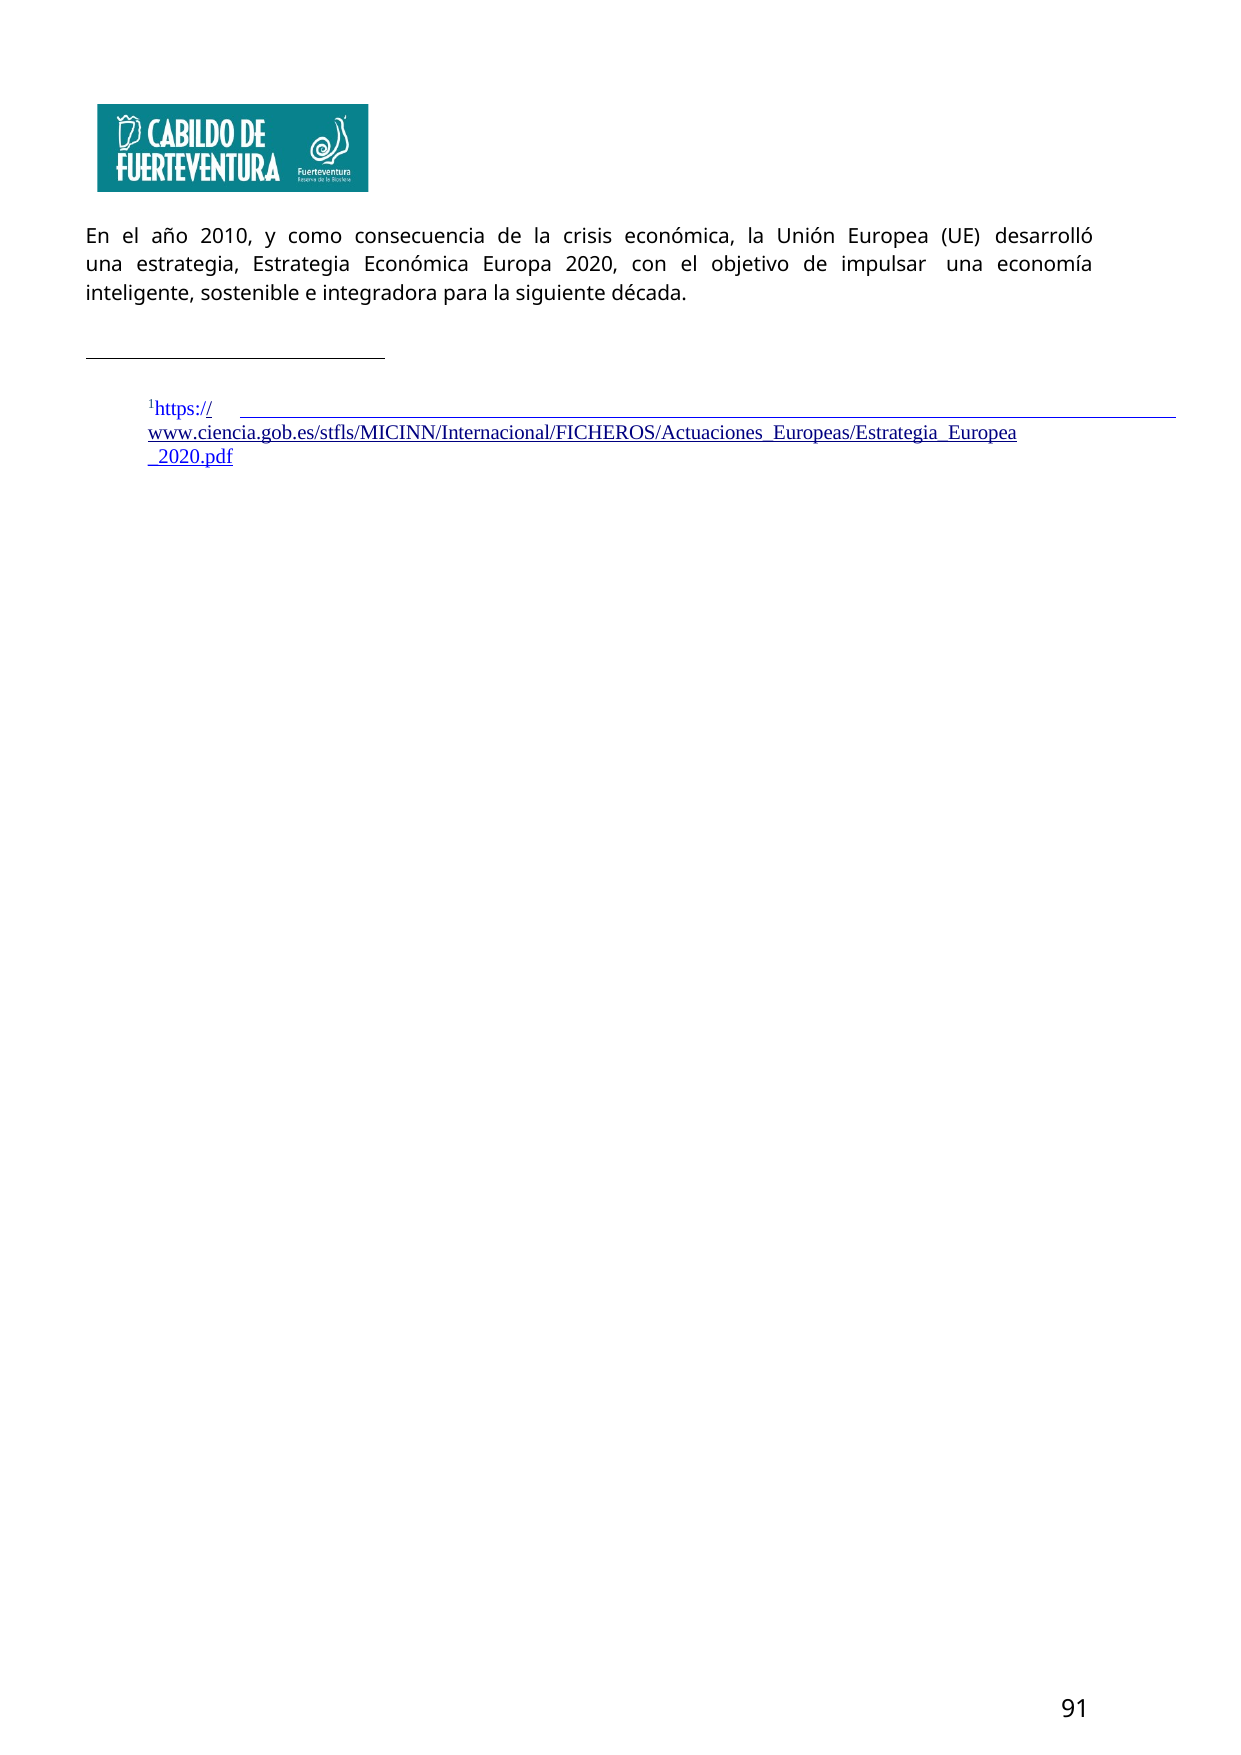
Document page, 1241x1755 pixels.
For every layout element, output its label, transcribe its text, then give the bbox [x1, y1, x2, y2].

text 1https://www.ciencia.gob.es/stfls/MICINN/Internacional/FICHEROS/Actuaciones_Europeas/Estrategia_Europea [148, 395, 1105, 444]
text En el año 2010, y como consecuencia de la crisis económica, la Unión Europea (UE) desarrolló una estrategia, Estrategia Económica Europa 2020, con el objetivo de impulsar una economía inteligente, sostenible e integradora para la siguiente década. [85, 221, 1093, 306]
text _2020.pdf [148, 444, 1105, 468]
